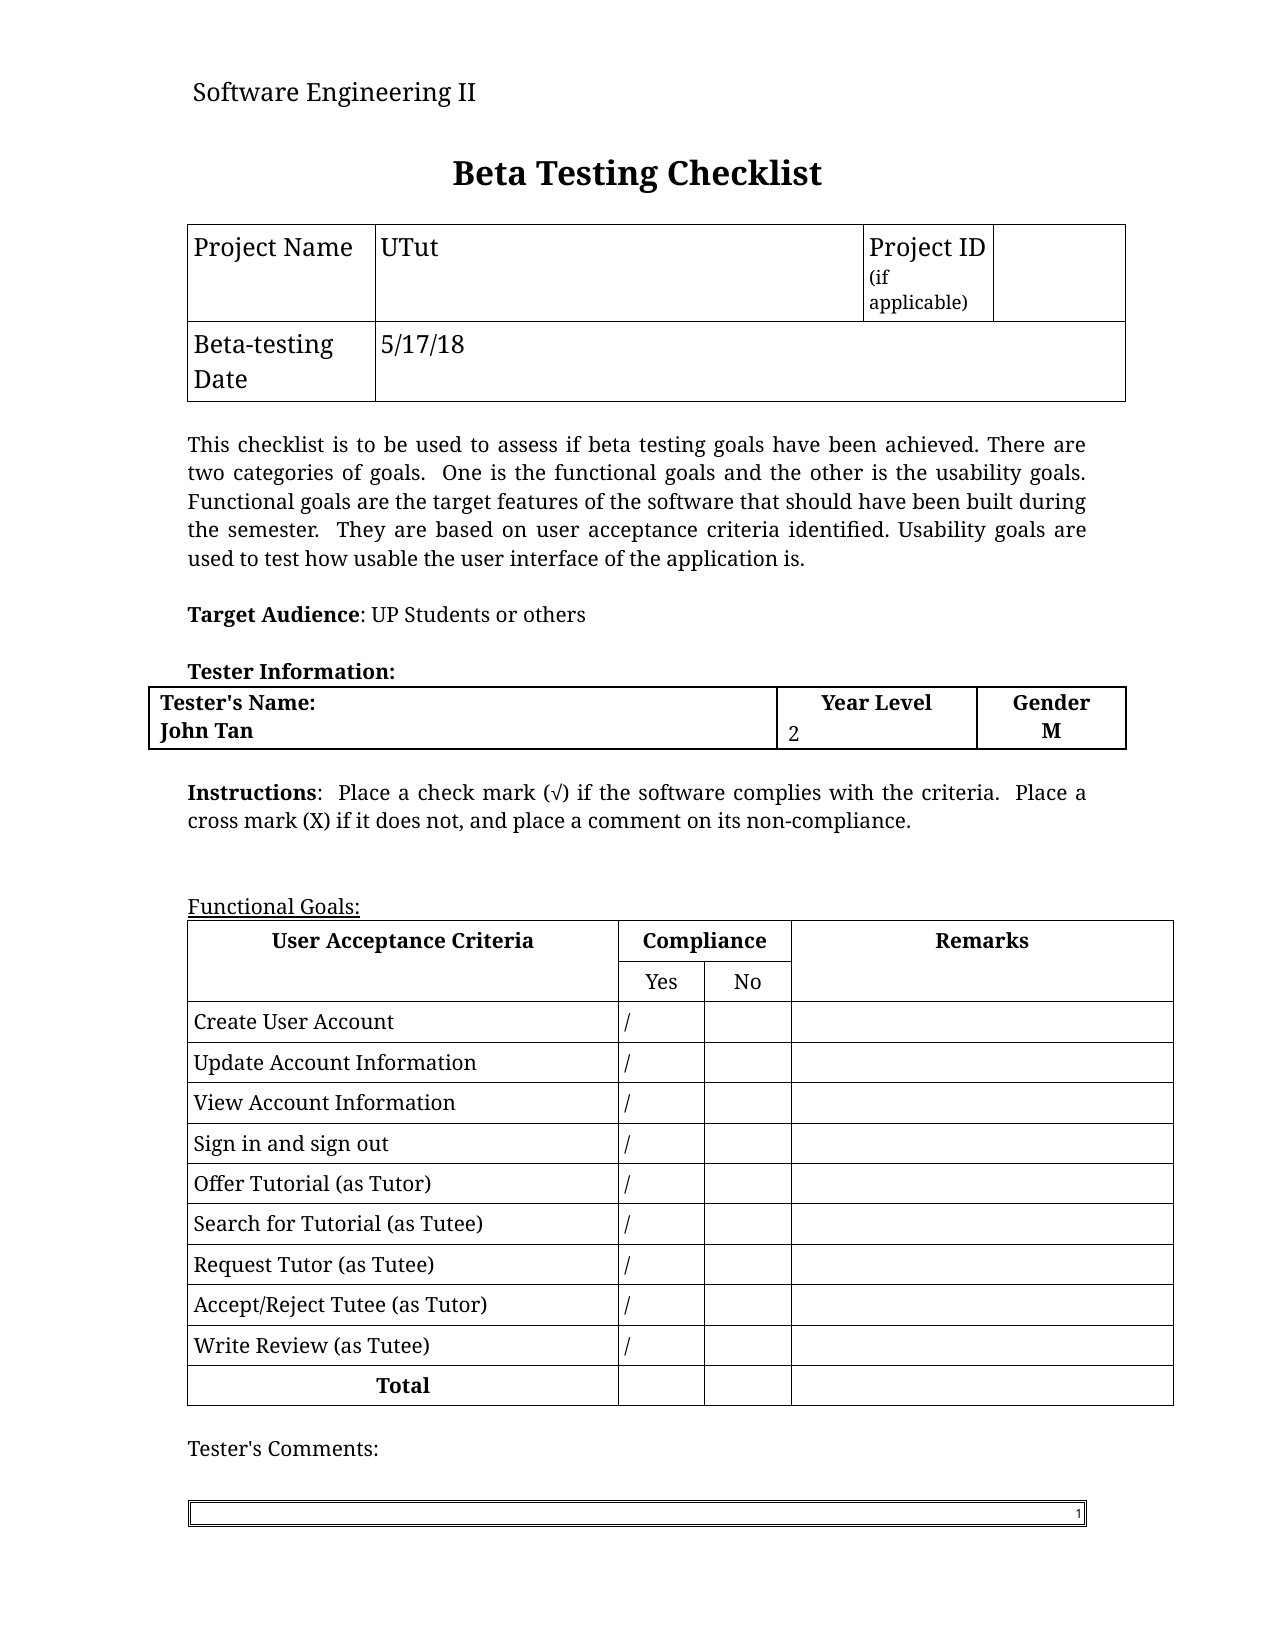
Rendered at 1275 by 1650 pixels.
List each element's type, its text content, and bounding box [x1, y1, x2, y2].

table_cell [792, 1083, 1173, 1122]
text Target Audience: UP Students or others [187, 601, 1087, 629]
table_cell Yes [619, 962, 704, 1001]
table_cell [705, 1204, 791, 1244]
table_cell [792, 1204, 1173, 1244]
table_header Remarks [792, 921, 1173, 1001]
table_cell [705, 1002, 791, 1042]
table_cell Offer Tutorial (as Tutor) [188, 1164, 618, 1203]
table_cell [705, 1245, 791, 1284]
table_cell [792, 1002, 1173, 1042]
table_cell [792, 1124, 1173, 1163]
table_cell [705, 1326, 791, 1365]
table_cell / [619, 1002, 704, 1042]
table_cell Create User Account [188, 1002, 618, 1042]
table_cell / [619, 1164, 704, 1203]
table_cell [705, 1164, 791, 1203]
text Tester Information: [187, 657, 1087, 686]
table_cell Update Account Information [188, 1043, 618, 1082]
text Tester's Comments: [187, 1434, 1087, 1463]
table_cell 2 [778, 717, 976, 748]
table_header [994, 225, 1125, 321]
table_cell / [619, 1326, 704, 1365]
table_cell [705, 1285, 791, 1324]
table_cell [705, 1124, 791, 1163]
table_cell / [619, 1083, 704, 1122]
table_cell / [619, 1124, 704, 1163]
table_header Year Level [778, 688, 976, 717]
table_cell / [619, 1204, 704, 1244]
table_header Tester's Name: John Tan [150, 688, 776, 748]
table_header User Acceptance Criteria [188, 921, 618, 1001]
table_cell No [705, 962, 791, 1001]
text Instructions: Place a check mark (√) if the software complies with the criteria. Place a cross mark (X) if it does not, and place a comment on its non-compliance. [187, 778, 1087, 835]
text Beta Testing Checklist [187, 150, 1087, 195]
table_cell [792, 1043, 1173, 1082]
table_header Compliance [619, 921, 791, 961]
table_cell Search for Tutorial (as Tutee) [188, 1204, 618, 1244]
table_header UTut [376, 225, 863, 321]
table_cell Request Tutor (as Tutee) [188, 1245, 618, 1284]
table_cell 5/17/18 [376, 322, 1125, 401]
table_cell / [619, 1043, 704, 1082]
table_header Project ID (if applicable) [864, 225, 993, 321]
table_cell [792, 1245, 1173, 1284]
table_cell [792, 1366, 1173, 1405]
table_cell / [619, 1245, 704, 1284]
table_cell Total [188, 1366, 618, 1405]
table_cell Write Review (as Tutee) [188, 1326, 618, 1365]
table_cell View Account Information [188, 1083, 618, 1122]
text Functional Goals: [187, 892, 1087, 920]
table_cell [619, 1366, 704, 1405]
table_cell Beta-testing Date [188, 322, 375, 401]
table_cell / [619, 1285, 704, 1324]
table_cell Sign in and sign out [188, 1124, 618, 1163]
table_cell [792, 1285, 1173, 1324]
table_cell Accept/Reject Tutee (as Tutor) [188, 1285, 618, 1324]
table_cell [792, 1326, 1173, 1365]
table_cell [705, 1083, 791, 1122]
table_header Gender M [978, 688, 1125, 748]
table_cell [705, 1043, 791, 1082]
table_cell [705, 1366, 791, 1405]
text This checklist is to be used to assess if beta testing goals have been achieved. There are two categories of goals. One is the functional goals and the other is the usability goals. Functional goals are the target features of the software that should have been built during the semester. They are based on user acceptance criteria identified. Usability goals are used to test how usable the user interface of the application is. [187, 430, 1087, 572]
table_cell [792, 1164, 1173, 1203]
table_header Project Name [188, 225, 375, 321]
